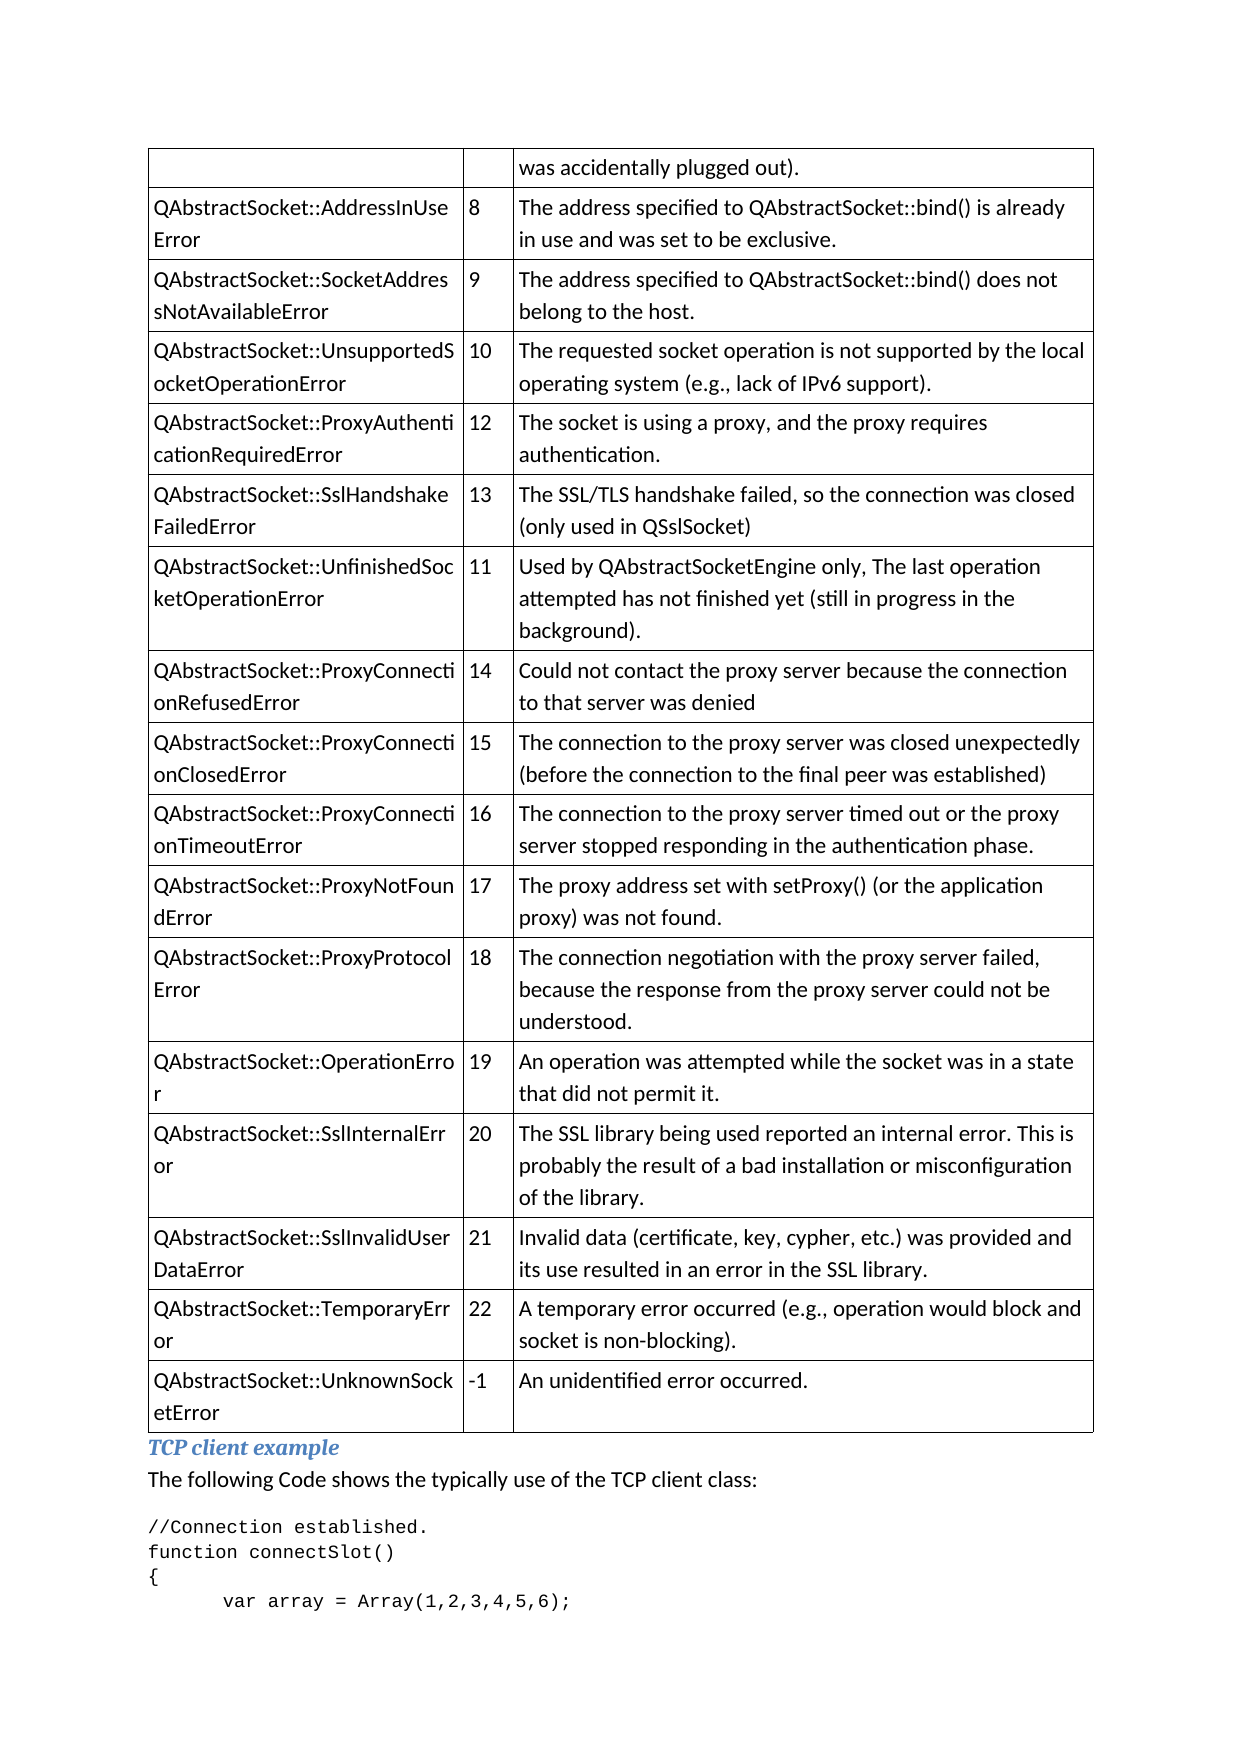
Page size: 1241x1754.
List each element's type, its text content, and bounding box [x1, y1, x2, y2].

table_cell [149, 149, 463, 187]
table_cell 10 [464, 332, 513, 402]
table_cell An unidentified error occurred. [514, 1361, 1093, 1432]
table_cell 8 [464, 188, 513, 259]
table_cell QAbstractSocket::UnsupportedSocketOperationError [149, 332, 463, 402]
table_cell 17 [464, 866, 513, 937]
table_cell The proxy address set with setProxy() (or the application proxy) was not found. [514, 866, 1093, 937]
table_cell QAbstractSocket::ProxyConnectionClosedError [149, 723, 463, 793]
table_cell [464, 149, 513, 187]
table_cell 19 [464, 1042, 513, 1113]
table_cell The SSL/TLS handshake failed, so the connection was closed (only used in QSslSocket) [514, 475, 1093, 546]
table_cell 21 [464, 1218, 513, 1288]
table_cell The address specified to QAbstractSocket::bind() is already in use and was set to be exclusive. [514, 188, 1093, 259]
table_cell Invalid data (certificate, key, cypher, etc.) was provided and its use resulted in an error in the SSL library. [514, 1218, 1093, 1288]
table_cell The SSL library being used reported an internal error. This is probably the result of a bad installation or misconfiguration of the library. [514, 1114, 1093, 1217]
table_cell QAbstractSocket::ProxyNotFoundError [149, 866, 463, 937]
table_cell QAbstractSocket::ProxyConnectionRefusedError [149, 651, 463, 722]
table_cell The connection negotiation with the proxy server failed, because the response from the proxy server could not be understood. [514, 938, 1093, 1041]
table_cell QAbstractSocket::UnknownSocketError [149, 1361, 463, 1432]
table_cell Could not contact the proxy server because the connection to that server was denied [514, 651, 1093, 722]
table_cell was accidentally plugged out). [514, 149, 1093, 187]
table_cell Used by QAbstractSocketEngine only, The last operation attempted has not finished yet (still in progress in the background). [514, 547, 1093, 650]
text //Connection established. [148, 1518, 1093, 1539]
text var array = Array(1,2,3,4,5,6); [148, 1591, 1093, 1613]
table_cell QAbstractSocket::OperationError [149, 1042, 463, 1113]
table_cell 14 [464, 651, 513, 722]
table_cell QAbstractSocket::SslHandshakeFailedError [149, 475, 463, 546]
table_cell QAbstractSocket::ProxyAuthenticationRequiredError [149, 404, 463, 474]
table_cell The socket is using a proxy, and the proxy requires authentication. [514, 404, 1093, 474]
text The following Code shows the typically use of the TCP client class: [148, 1465, 1093, 1493]
text function connectSlot() [148, 1543, 1093, 1564]
table_cell QAbstractSocket::UnfinishedSocketOperationError [149, 547, 463, 650]
table_cell The requested socket operation is not supported by the local operating system (e.g., lack of IPv6 support). [514, 332, 1093, 402]
table_cell -1 [464, 1361, 513, 1432]
table_cell 16 [464, 795, 513, 865]
table_cell 13 [464, 475, 513, 546]
subtitle TCP client example [148, 1435, 1093, 1461]
table_cell 20 [464, 1114, 513, 1217]
table_cell QAbstractSocket::SslInvalidUserDataError [149, 1218, 463, 1288]
table_cell The connection to the proxy server timed out or the proxy server stopped responding in the authentication phase. [514, 795, 1093, 865]
table_cell QAbstractSocket::SocketAddressNotAvailableError [149, 260, 463, 331]
table_cell 9 [464, 260, 513, 331]
table_cell QAbstractSocket::SslInternalError [149, 1114, 463, 1217]
table_cell 15 [464, 723, 513, 793]
text { [148, 1567, 1093, 1588]
table_cell QAbstractSocket::ProxyProtocolError [149, 938, 463, 1041]
table_cell QAbstractSocket::TemporaryError [149, 1290, 463, 1360]
table_cell 18 [464, 938, 513, 1041]
table_cell 11 [464, 547, 513, 650]
table_cell A temporary error occurred (e.g., operation would block and socket is non-blocking). [514, 1290, 1093, 1360]
table_cell QAbstractSocket::ProxyConnectionTimeoutError [149, 795, 463, 865]
table_cell The connection to the proxy server was closed unexpectedly (before the connection to the final peer was established) [514, 723, 1093, 793]
table_cell An operation was attempted while the socket was in a state that did not permit it. [514, 1042, 1093, 1113]
table_cell The address specified to QAbstractSocket::bind() does not belong to the host. [514, 260, 1093, 331]
table_cell 12 [464, 404, 513, 474]
table_cell 22 [464, 1290, 513, 1360]
table_cell QAbstractSocket::AddressInUseError [149, 188, 463, 259]
